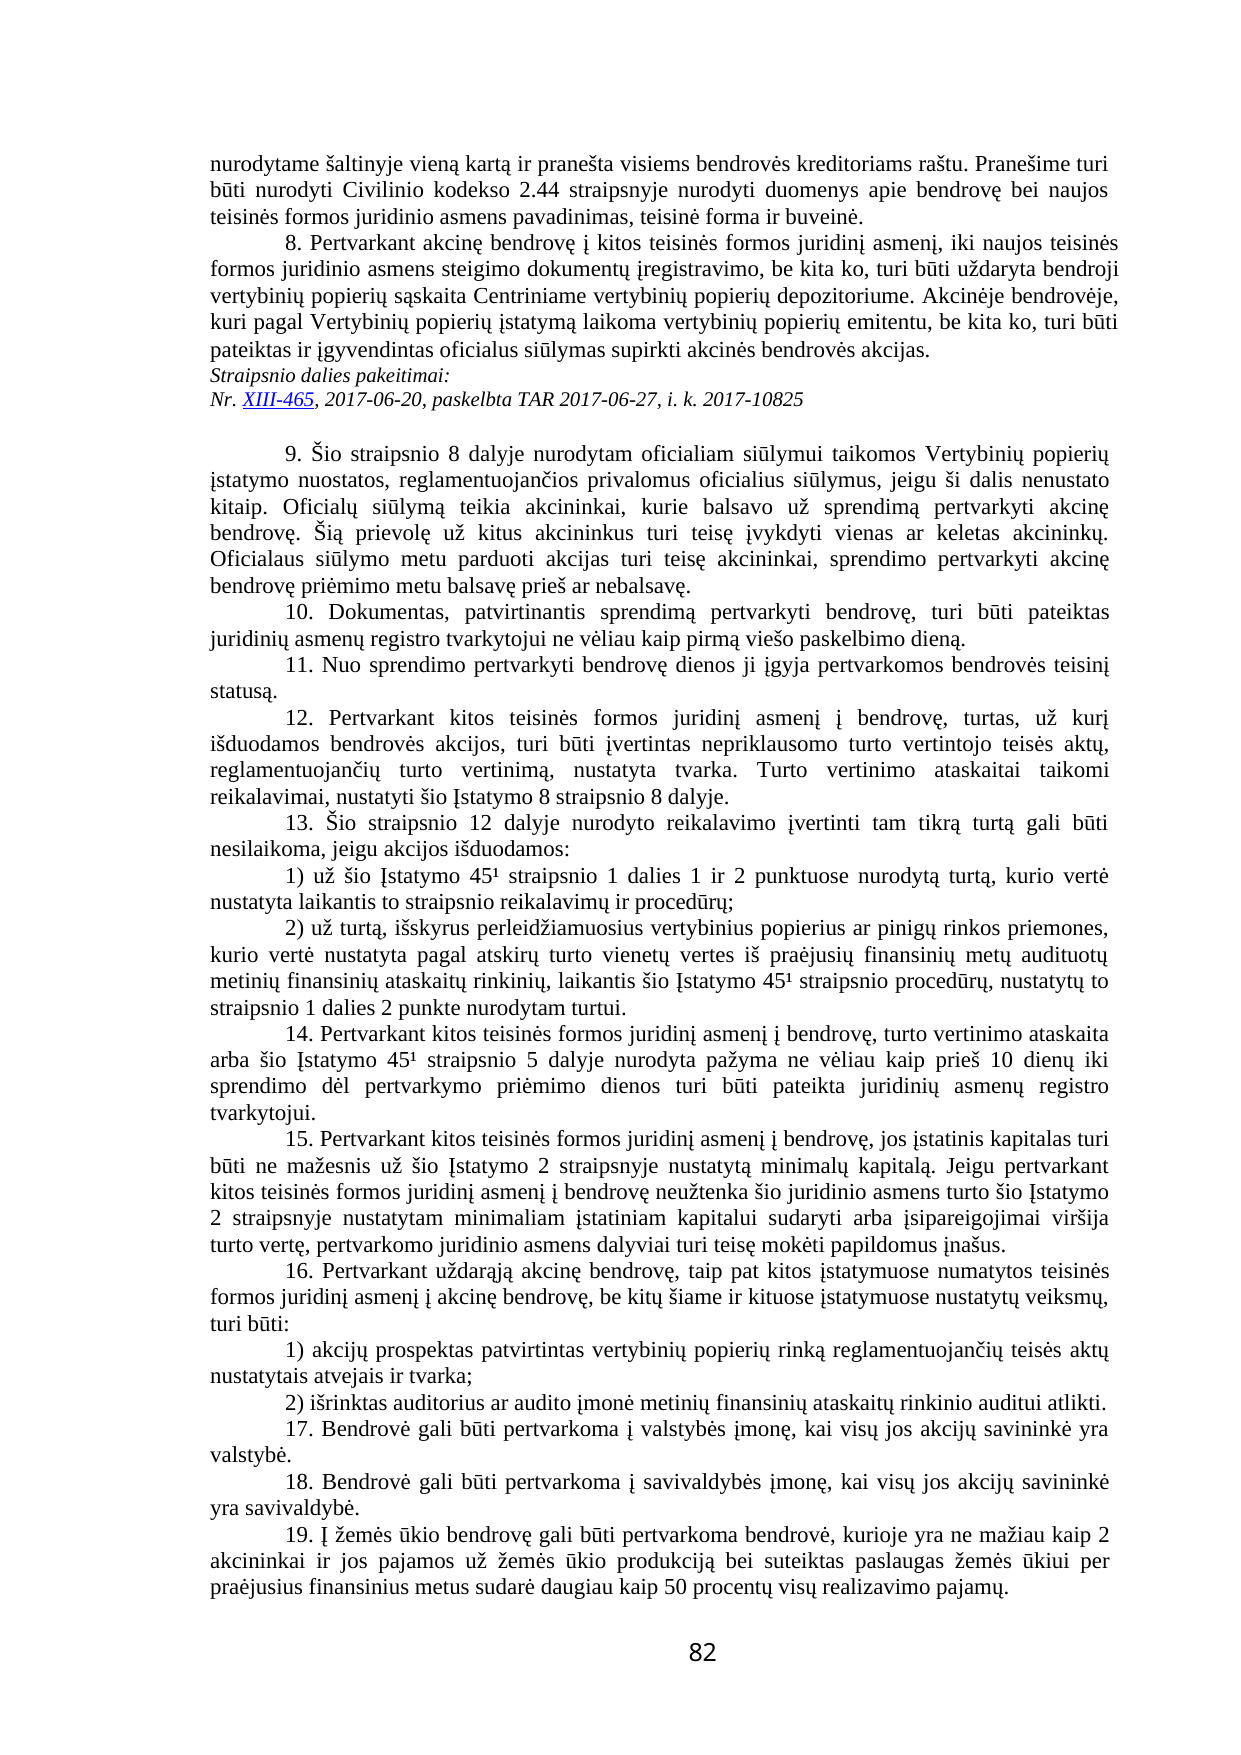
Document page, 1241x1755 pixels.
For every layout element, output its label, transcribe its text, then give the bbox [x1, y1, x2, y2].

text 19. Į žemės ūkio bendrovę gali būti pertvarkoma bendrovė, kurioje yra ne mažiau kaip 2 akcininkai ir jos pajamos už žemės ūkio produkciją bei suteiktas paslaugas žemės ūkiui per praėjusius finansinius metus sudarė daugiau kaip 50 procentų visų realizavimo pajamų. [210, 1521, 1111, 1600]
text 17. Bendrovė gali būti pertvarkoma į valstybės įmonę, kai visų jos akcijų savininkė yra valstybė. [210, 1415, 1111, 1468]
text 10. Dokumentas, patvirtinantis sprendimą pertvarkyti bendrovę, turi būti pateiktas juridinių asmenų registro tvarkytojui ne vėliau kaip pirmą viešo paskelbimo dieną. [210, 598, 1111, 651]
text 11. Nuo sprendimo pertvarkyti bendrovę dienos ji įgyja pertvarkomos bendrovės teisinį statusą. [210, 651, 1111, 704]
text Straipsnio dalies pakeitimai: [210, 363, 1120, 387]
text 18. Bendrovė gali būti pertvarkoma į savivaldybės įmonę, kai visų jos akcijų savininkė yra savivaldybė. [210, 1468, 1111, 1521]
text 2) už turtą, išskyrus perleidžiamuosius vertybinius popierius ar pinigų rinkos priemones, kurio vertė nustatyta pagal atskirų turto vienetų vertes iš praėjusių finansinių metų audituotų metinių finansinių ataskaitų rinkinių, laikantis šio Įstatymo 45¹ straipsnio procedūrų, nustatytų to straipsnio 1 dalies 2 punkte nurodytam turtui. [210, 914, 1110, 1020]
text 1) akcijų prospektas patvirtintas vertybinių popierių rinką reglamentuojančių teisės aktų nustatytais atvejais ir tvarka; [210, 1336, 1111, 1389]
text 14. Pertvarkant kitos teisinės formos juridinį asmenį į bendrovę, turto vertinimo ataskaita arba šio Įstatymo 45¹ straipsnio 5 dalyje nurodyta pažyma ne vėliau kaip prieš 10 dienų iki sprendimo dėl pertvarkymo priėmimo dienos turi būti pateikta juridinių asmenų registro tvarkytojui. [210, 1020, 1110, 1125]
text 12. Pertvarkant kitos teisinės formos juridinį asmenį į bendrovę, turtas, už kurį išduodamos bendrovės akcijos, turi būti įvertintas nepriklausomo turto vertintojo teisės aktų, reglamentuojančių turto vertinimą, nustatyta tvarka. Turto vertinimo ataskaitai taikomi reikalavimai, nustatyti šio Įstatymo 8 straipsnio 8 dalyje. [210, 704, 1111, 809]
text Nr. XIII-465, 2017-06-20, paskelbta TAR 2017-06-27, i. k. 2017-10825 [210, 387, 1120, 411]
text 16. Pertvarkant uždarąją akcinę bendrovę, taip pat kitos įstatymuose numatytos teisinės formos juridinį asmenį į akcinę bendrovę, be kitų šiame ir kituose įstatymuose nustatytų veiksmų, turi būti: [210, 1257, 1111, 1336]
text 13. Šio straipsnio 12 dalyje nurodyto reikalavimo įvertinti tam tikrą turtą gali būti nesilaikoma, jeigu akcijos išduodamos: [210, 809, 1110, 862]
text nurodytame šaltinyje vieną kartą ir pranešta visiems bendrovės kreditoriams raštu. Pranešime turi būti nurodyti Civilinio kodekso 2.44 straipsnyje nurodyti duomenys apie bendrovę bei naujos teisinės formos juridinio asmens pavadinimas, teisinė forma ir buveinė. [210, 150, 1110, 229]
text 1) už šio Įstatymo 45¹ straipsnio 1 dalies 1 ir 2 punktuose nurodytą turtą, kurio vertė nustatyta laikantis to straipsnio reikalavimų ir procedūrų; [210, 862, 1110, 914]
text 9. Šio straipsnio 8 dalyje nurodytam oficialiam siūlymui taikomos Vertybinių popierių įstatymo nuostatos, reglamentuojančios privalomus oficialius siūlymus, jeigu ši dalis nenustato kitaip. Oficialų siūlymą teikia akcininkai, kurie balsavo už sprendimą pertvarkyti akcinę bendrovę. Šią prievolę už kitus akcininkus turi teisę įvykdyti vienas ar keletas akcininkų. Oficialaus siūlymo metu parduoti akcijas turi teisę akcininkai, sprendimo pertvarkyti akcinę bendrovę priėmimo metu balsavę prieš ar nebalsavę. [210, 440, 1111, 598]
text 2) išrinktas auditorius ar audito įmonė metinių finansinių ataskaitų rinkinio auditui atlikti. [210, 1389, 1111, 1415]
text 8. Pertvarkant akcinę bendrovę į kitos teisinės formos juridinį asmenį, iki naujos teisinės formos juridinio asmens steigimo dokumentų įregistravimo, be kita ko, turi būti uždaryta bendroji vertybinių popierių sąskaita Centriniame vertybinių popierių depozitoriume. Akcinėje bendrovėje, kuri pagal Vertybinių popierių įstatymą laikoma vertybinių popierių emitentu, be kita ko, turi būti pateiktas ir įgyvendintas oficialus siūlymas supirkti akcinės bendrovės akcijas. [210, 229, 1120, 363]
text 15. Pertvarkant kitos teisinės formos juridinį asmenį į bendrovę, jos įstatinis kapitalas turi būti ne mažesnis už šio Įstatymo 2 straipsnyje nustatytą minimalų kapitalą. Jeigu pertvarkant kitos teisinės formos juridinį asmenį į bendrovę neužtenka šio juridinio asmens turto šio Įstatymo 2 straipsnyje nustatytam minimaliam įstatiniam kapitalui sudaryti arba įsipareigojimai viršija turto vertę, pertvarkomo juridinio asmens dalyviai turi teisę mokėti papildomus įnašus. [210, 1125, 1111, 1257]
